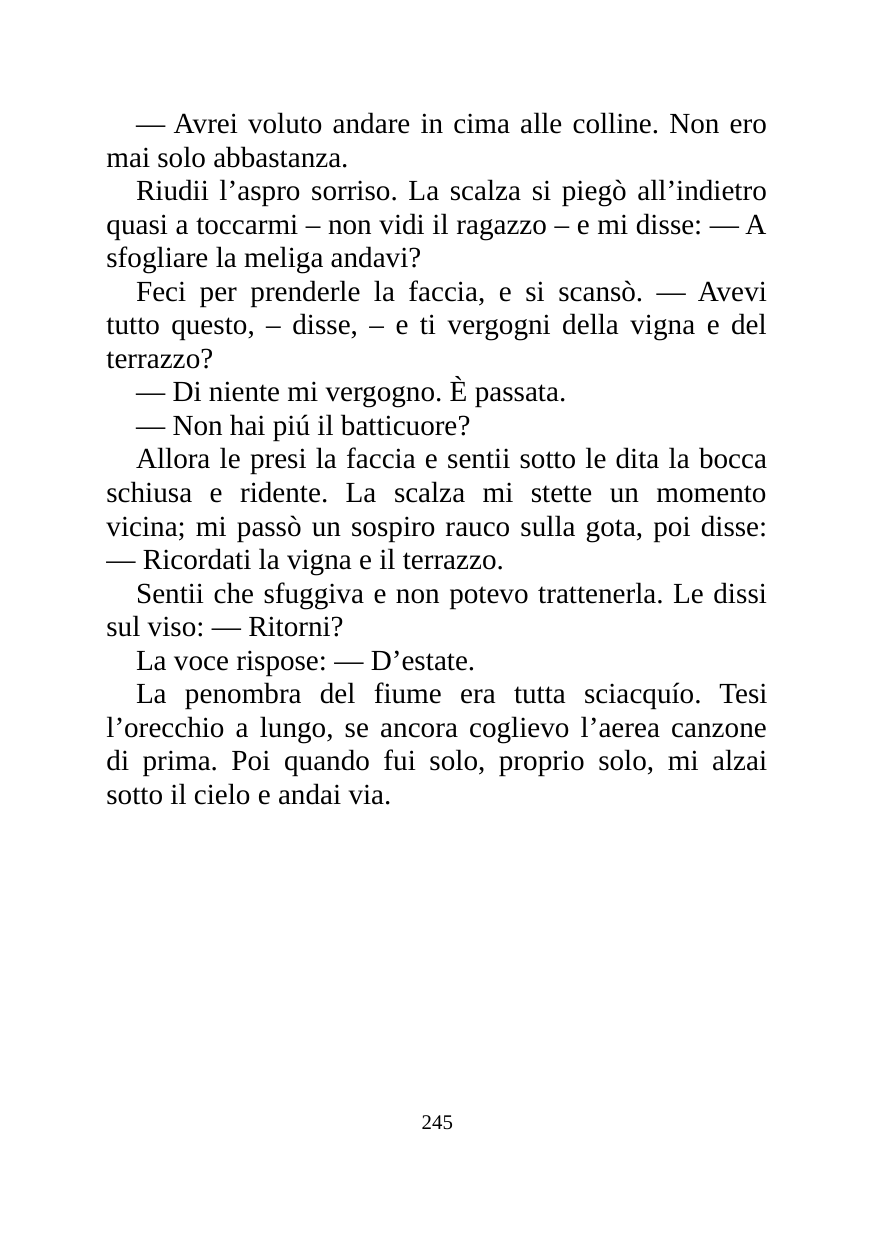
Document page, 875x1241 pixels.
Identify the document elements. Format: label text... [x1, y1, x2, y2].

text — Non hai piú il batticuore? [106, 408, 768, 442]
text La voce rispose: — D’estate. [106, 643, 768, 676]
text La penombra del fiume era tutta sciacquío. Tesi l’orecchio a lungo, se ancora coglievo l’aerea canzone di prima. Poi quando fui solo, proprio solo, mi alzai sotto il cielo e andai via. [106, 676, 768, 811]
text — Di niente mi vergogno. È passata. [106, 374, 768, 408]
text Riudii l’aspro sorriso. La scalza si piegò all’indietro quasi a toccarmi – non vidi il ragazzo – e mi disse: — A sfogliare la meliga andavi? [106, 173, 768, 274]
text Allora le presi la faccia e sentii sotto le dita la bocca schiusa e ridente. La scalza mi stette un momento vicina; mi passò un sospiro rauco sulla gota, poi disse: — Ricordati la vigna e il terrazzo. [106, 442, 768, 576]
text Feci per prenderle la faccia, e si scansò. — Avevi tutto questo, – disse, – e ti vergogni della vigna e del terrazzo? [106, 274, 768, 374]
text Sentii che sfuggiva e non potevo trattenerla. Le dissi sul viso: — Ritorni? [106, 576, 768, 643]
text — Avrei voluto andare in cima alle colline. Non ero mai solo abbastanza. [106, 106, 768, 173]
